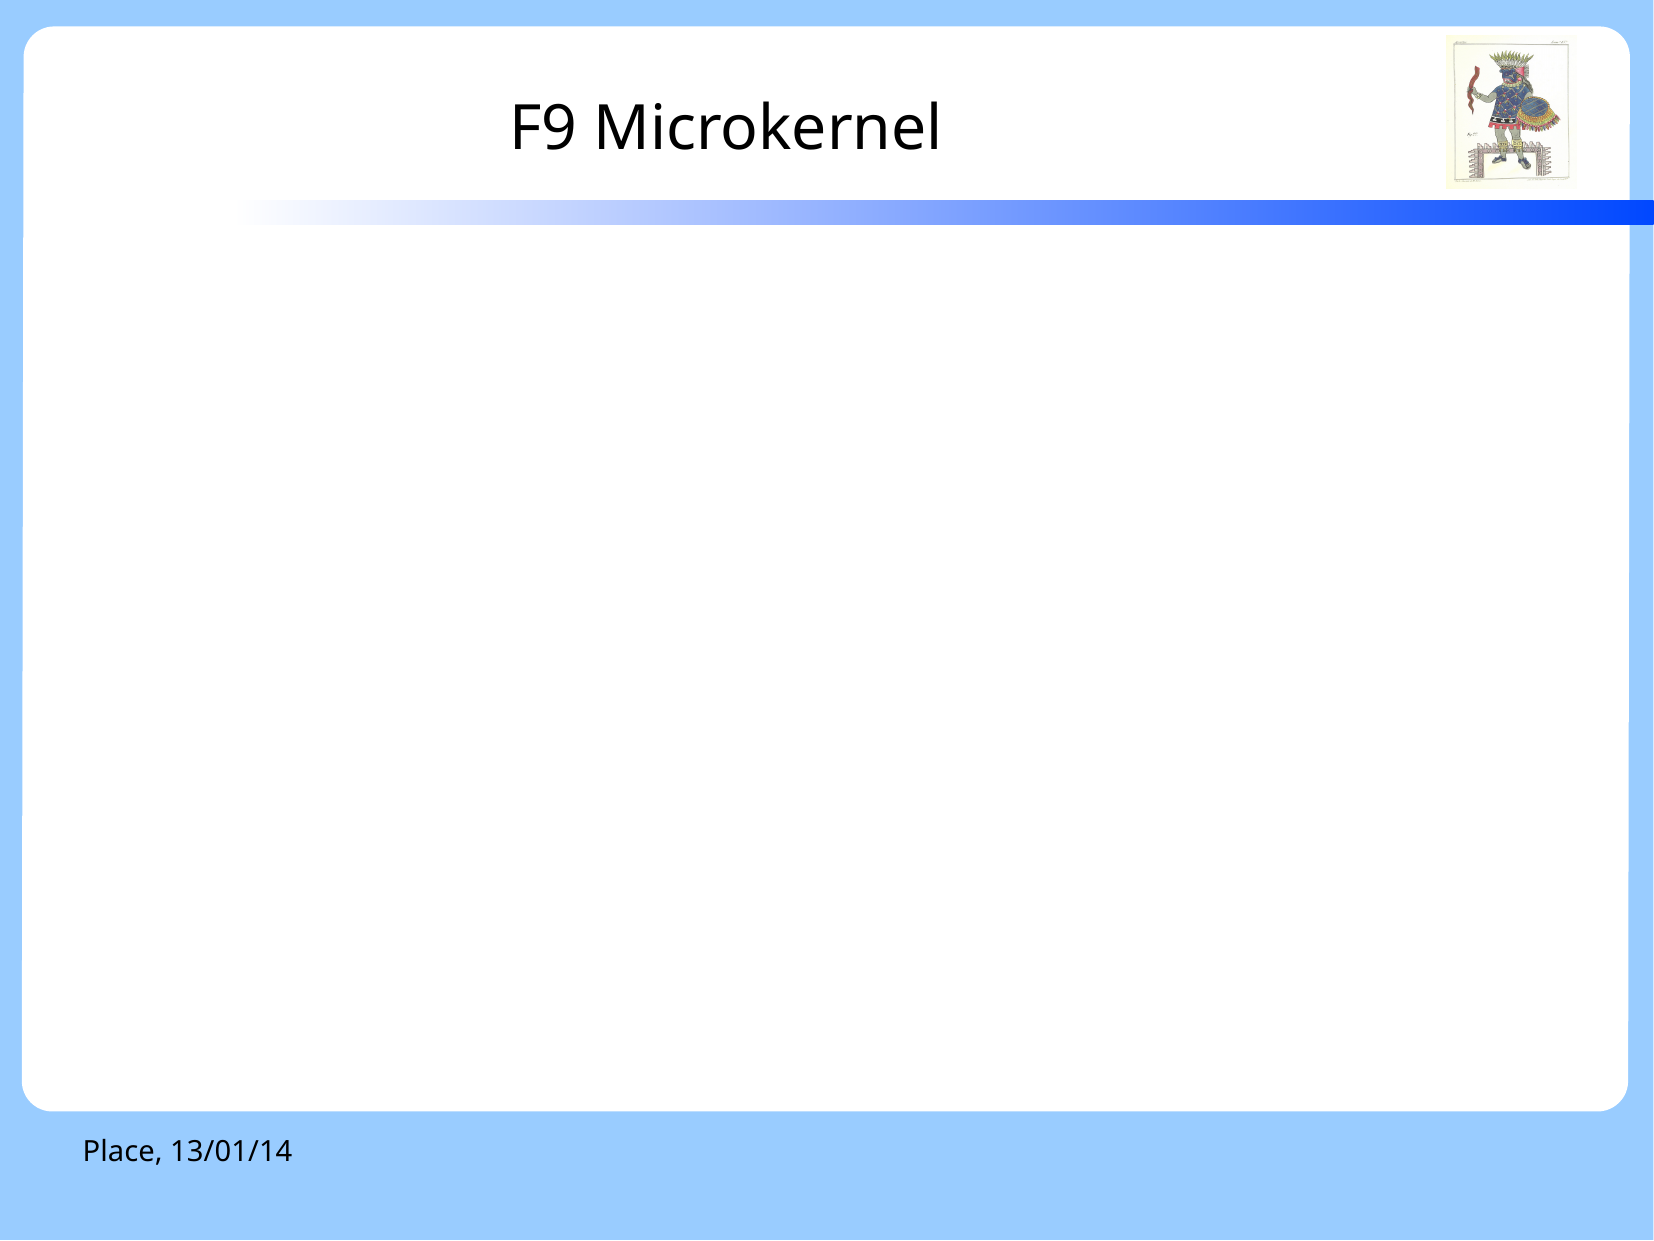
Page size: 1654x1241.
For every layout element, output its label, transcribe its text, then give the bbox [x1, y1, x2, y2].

title F9 Microkernel [82, 49, 1371, 201]
picture [1446, 35, 1577, 189]
